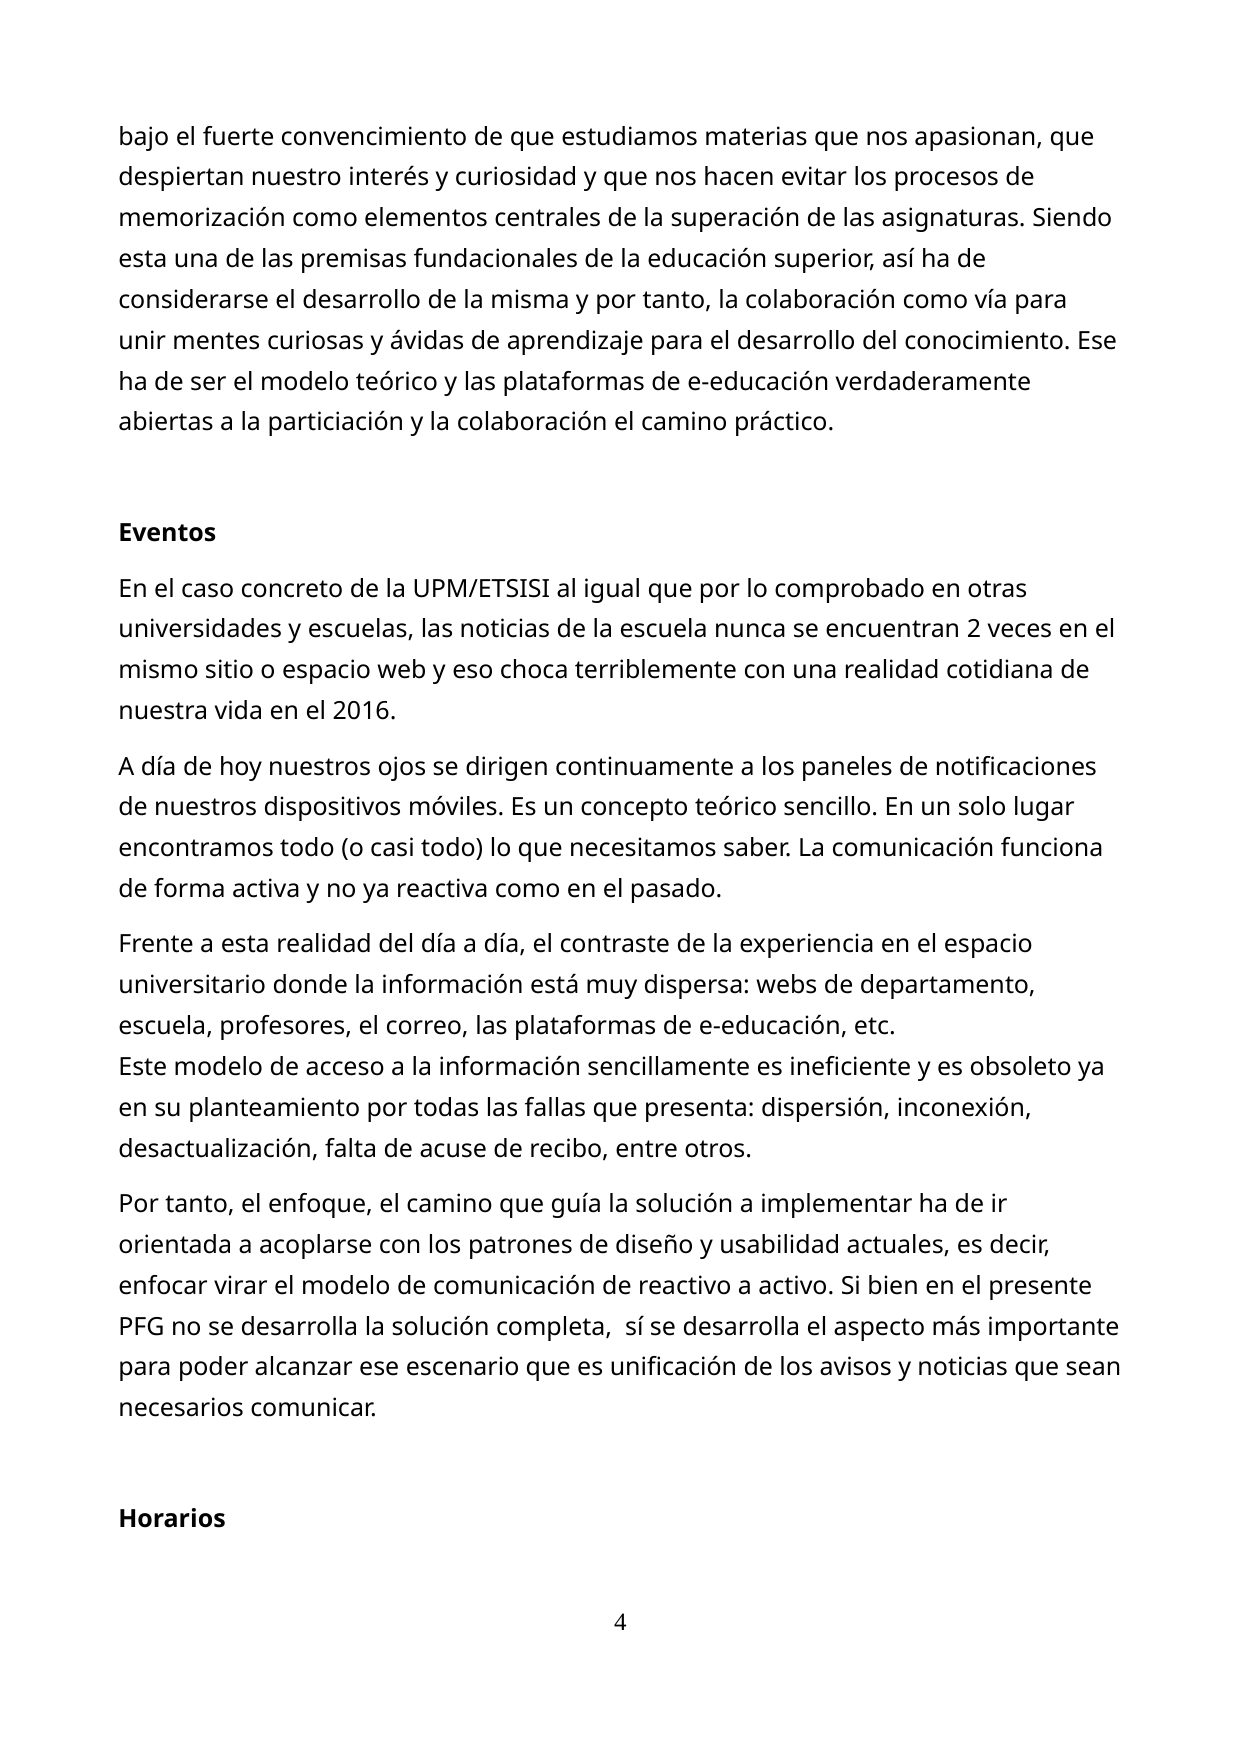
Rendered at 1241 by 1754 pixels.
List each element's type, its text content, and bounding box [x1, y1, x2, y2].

text bajo el fuerte convencimiento de que estudiamos materias que nos apasionan, que despiertan nuestro interés y curiosidad y que nos hacen evitar los procesos de memorización como elementos centrales de la superación de las asignaturas. Siendo esta una de las premisas fundacionales de la educación superior, así ha de considerarse el desarrollo de la misma y por tanto, la colaboración como vía para unir mentes curiosas y ávidas de aprendizaje para el desarrollo del conocimiento. Ese ha de ser el modelo teórico y las plataformas de e-educación verdaderamente abiertas a la particiación y la colaboración el camino práctico. [118, 118, 1122, 438]
text A día de hoy nuestros ojos se dirigen continuamente a los paneles de notificaciones de nuestros dispositivos móviles. Es un concepto teórico sencillo. En un solo lugar encontramos todo (o casi todo) lo que necesitamos saber. La comunicación funciona de forma activa y no ya reactiva como en el pasado. [118, 748, 1122, 905]
text Eventos [118, 515, 1122, 549]
text Frente a esta realidad del día a día, el contraste de la experiencia en el espacio universitario donde la información está muy dispersa: webs de departamento, escuela, profesores, el correo, las plataformas de e-educación, etc. Este modelo de acceso a la información sencillamente es ineficiente y es obsoleto ya en su planteamiento por todas las fallas que presenta: dispersión, inconexión, desactualización, falta de acuse de recibo, entre otros. [118, 926, 1122, 1164]
text Horarios [118, 1501, 1122, 1535]
text Por tanto, el enfoque, el camino que guía la solución a implementar ha de ir orientada a acoplarse con los patrones de diseño y usabilidad actuales, es decir, enfocar virar el modelo de comunicación de reactivo a activo. Si bien en el presente PFG no se desarrolla la solución completa, sí se desarrolla el aspecto más importante para poder alcanzar ese escenario que es unificación de los avisos y noticias que sean necesarios comunicar. [118, 1186, 1122, 1424]
text En el caso concreto de la UPM/ETSISI al igual que por lo comprobado en otras universidades y escuelas, las noticias de la escuela nunca se encuentran 2 veces en el mismo sitio o espacio web y eso choca terriblemente con una realidad cotidiana de nuestra vida en el 2016. [118, 570, 1122, 727]
